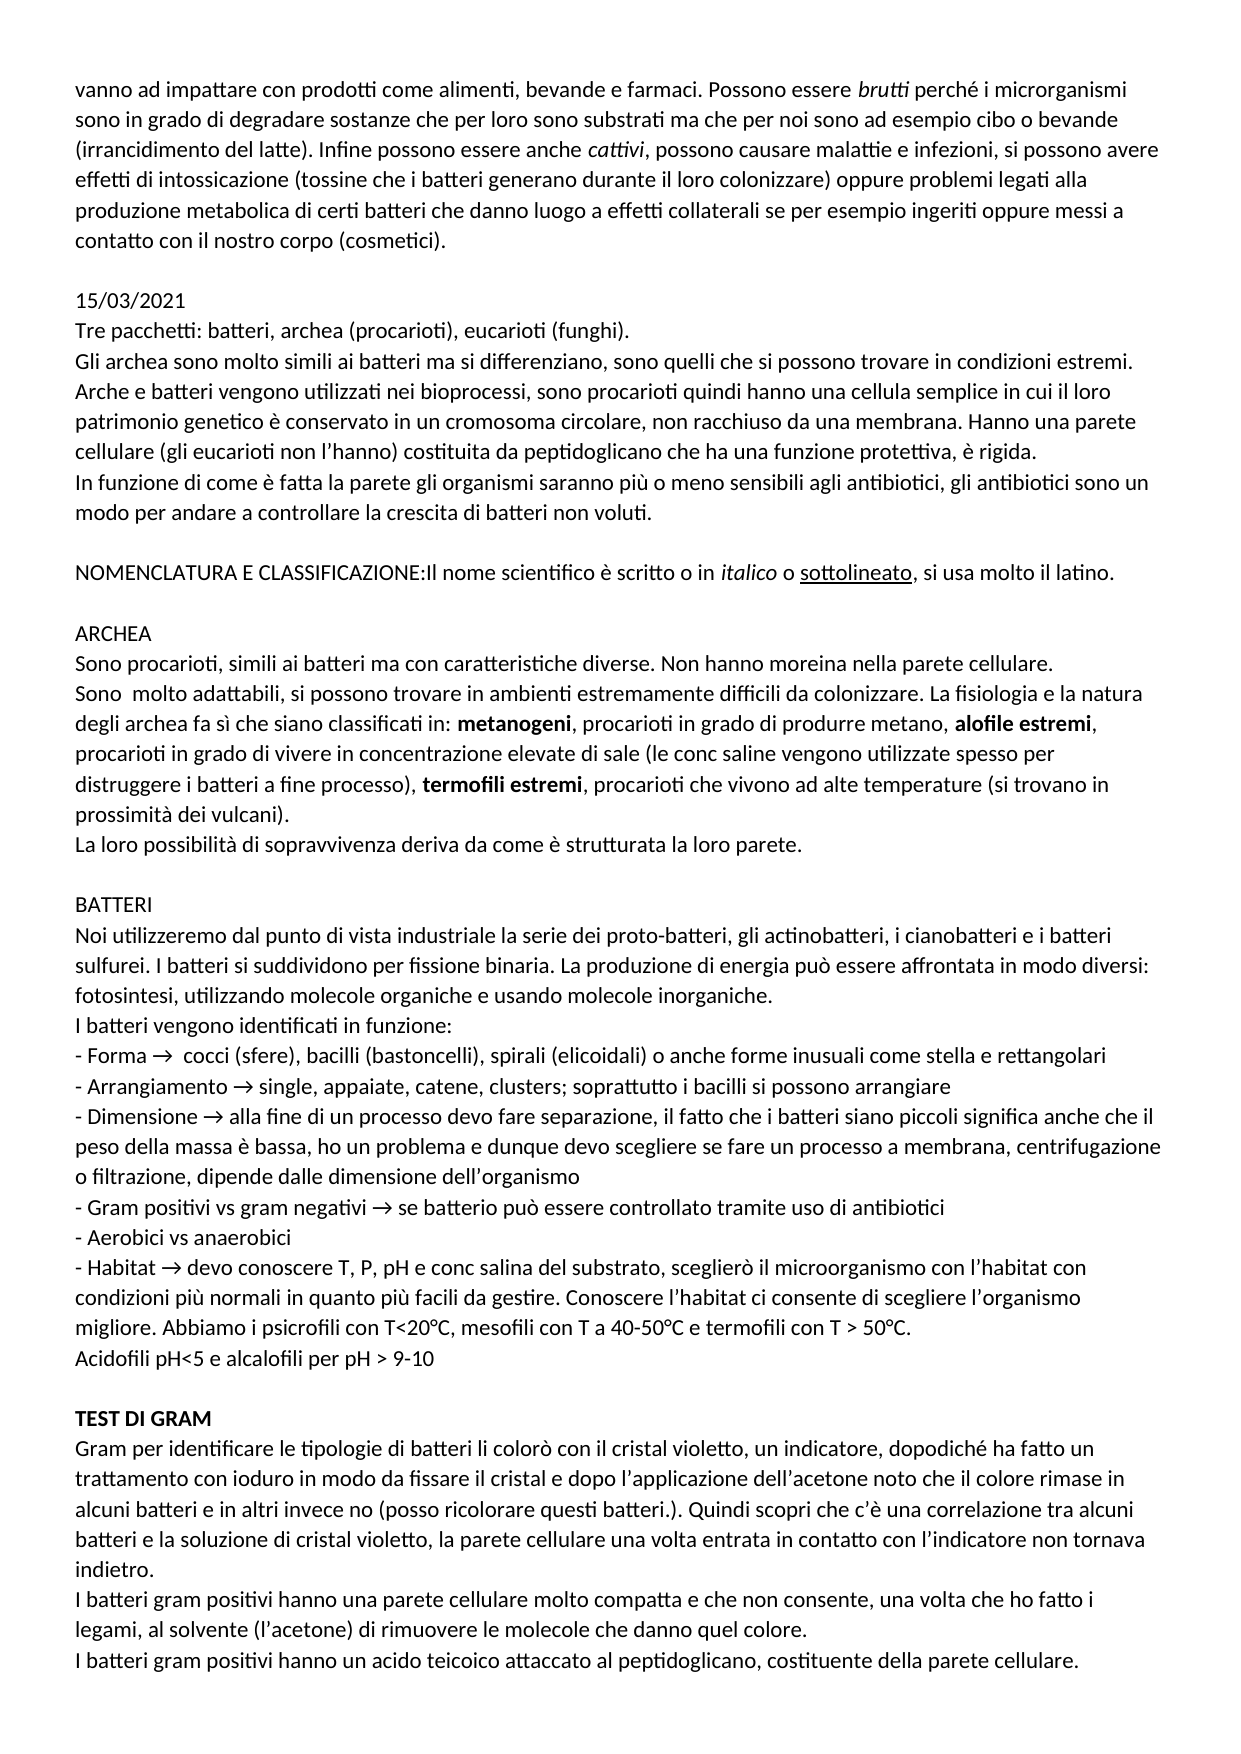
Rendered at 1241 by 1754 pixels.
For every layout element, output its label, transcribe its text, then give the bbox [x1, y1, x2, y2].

text vanno ad impattare con prodotti come alimenti, bevande e farmaci. Possono essere brutti perché i microrganismi sono in grado di degradare sostanze che per loro sono substrati ma che per noi sono ad esempio cibo o bevande (irrancidimento del latte). Infine possono essere anche cattivi, possono causare malattie e infezioni, si possono avere effetti di intossicazione (tossine che i batteri generano durante il loro colonizzare) oppure problemi legati alla produzione metabolica di certi batteri che danno luogo a effetti collaterali se per esempio ingeriti oppure messi a contatto con il nostro corpo (cosmetici). 15/03/2021 Tre pacchetti: batteri, archea (procarioti), eucarioti (funghi). Gli archea sono molto simili ai batteri ma si differenziano, sono quelli che si possono trovare in condizioni estremi. Arche e batteri vengono utilizzati nei bioprocessi, sono procarioti quindi hanno una cellula semplice in cui il loro patrimonio genetico è conservato in un cromosoma circolare, non racchiuso da una membrana. Hanno una parete cellulare (gli eucarioti non l’hanno) costituita da peptidoglicano che ha una funzione protettiva, è rigida. In funzione di come è fatta la parete gli organismi saranno più o meno sensibili agli antibiotici, gli antibiotici sono un modo per andare a controllare la crescita di batteri non voluti. NOMENCLATURA E CLASSIFICAZIONE:Il nome scientifico è scritto o in italico o sottolineato, si usa molto il latino. ARCHEA Sono procarioti, simili ai batteri ma con caratteristiche diverse. Non hanno moreina nella parete cellulare. Sono molto adattabili, si possono trovare in ambienti estremamente difficili da colonizzare. La fisiologia e la natura degli archea fa sì che siano classificati in: metanogeni, procarioti in grado di produrre metano, alofile estremi, procarioti in grado di vivere in concentrazione elevate di sale (le conc saline vengono utilizzate spesso per distruggere i batteri a fine processo), termofili estremi, procarioti che vivono ad alte temperature (si trovano in prossimità dei vulcani). La loro possibilità di sopravvivenza deriva da come è strutturata la loro parete. BATTERI Noi utilizzeremo dal punto di vista industriale la serie dei proto-batteri, gli actinobatteri, i cianobatteri e i batteri sulfurei. I batteri si suddividono per fissione binaria. La produzione di energia può essere affrontata in modo diversi: fotosintesi, utilizzando molecole organiche e usando molecole inorganiche. I batteri vengono identificati in funzione: - Forma → cocci (sfere), bacilli (bastoncelli), spirali (elicoidali) o anche forme inusuali come stella e rettangolari - Arrangiamento → single, appaiate, catene, clusters; soprattutto i bacilli si possono arrangiare - Dimensione → alla fine di un processo devo fare separazione, il fatto che i batteri siano piccoli significa anche che il peso della massa è bassa, ho un problema e dunque devo scegliere se fare un processo a membrana, centrifugazione o filtrazione, dipende dalle dimensione dell’organismo - Gram positivi vs gram negativi → se batterio può essere controllato tramite uso di antibiotici - Aerobici vs anaerobici - Habitat → devo conoscere T, P, pH e conc salina del substrato, sceglierò il microorganismo con l’habitat con condizioni più normali in quanto più facili da gestire. Conoscere l’habitat ci consente di scegliere l’organismo migliore. Abbiamo i psicrofili con T<20°C, mesofili con T a 40-50°C e termofili con T > 50°C. Acidofili pH<5 e alcalofili per pH > 9-10 TEST DI GRAM Gram per identificare le tipologie di batteri li colorò con il cristal violetto, un indicatore, dopodiché ha fatto un trattamento con ioduro in modo da fissare il cristal e dopo l’applicazione dell’acetone noto che il colore rimase in alcuni batteri e in altri invece no (posso ricolorare questi batteri.). Quindi scopri che c’è una correlazione tra alcuni batteri e la soluzione di cristal violetto, la parete cellulare una volta entrata in contatto con l’indicatore non tornava indietro. I batteri gram positivi hanno una parete cellulare molto compatta e che non consente, una volta che ho fatto i legami, al solvente (l’acetone) di rimuovere le molecole che danno quel colore. I batteri gram positivi hanno un acido teicoico attaccato al peptidoglicano, costituente della parete cellulare. [75, 75, 1165, 1674]
